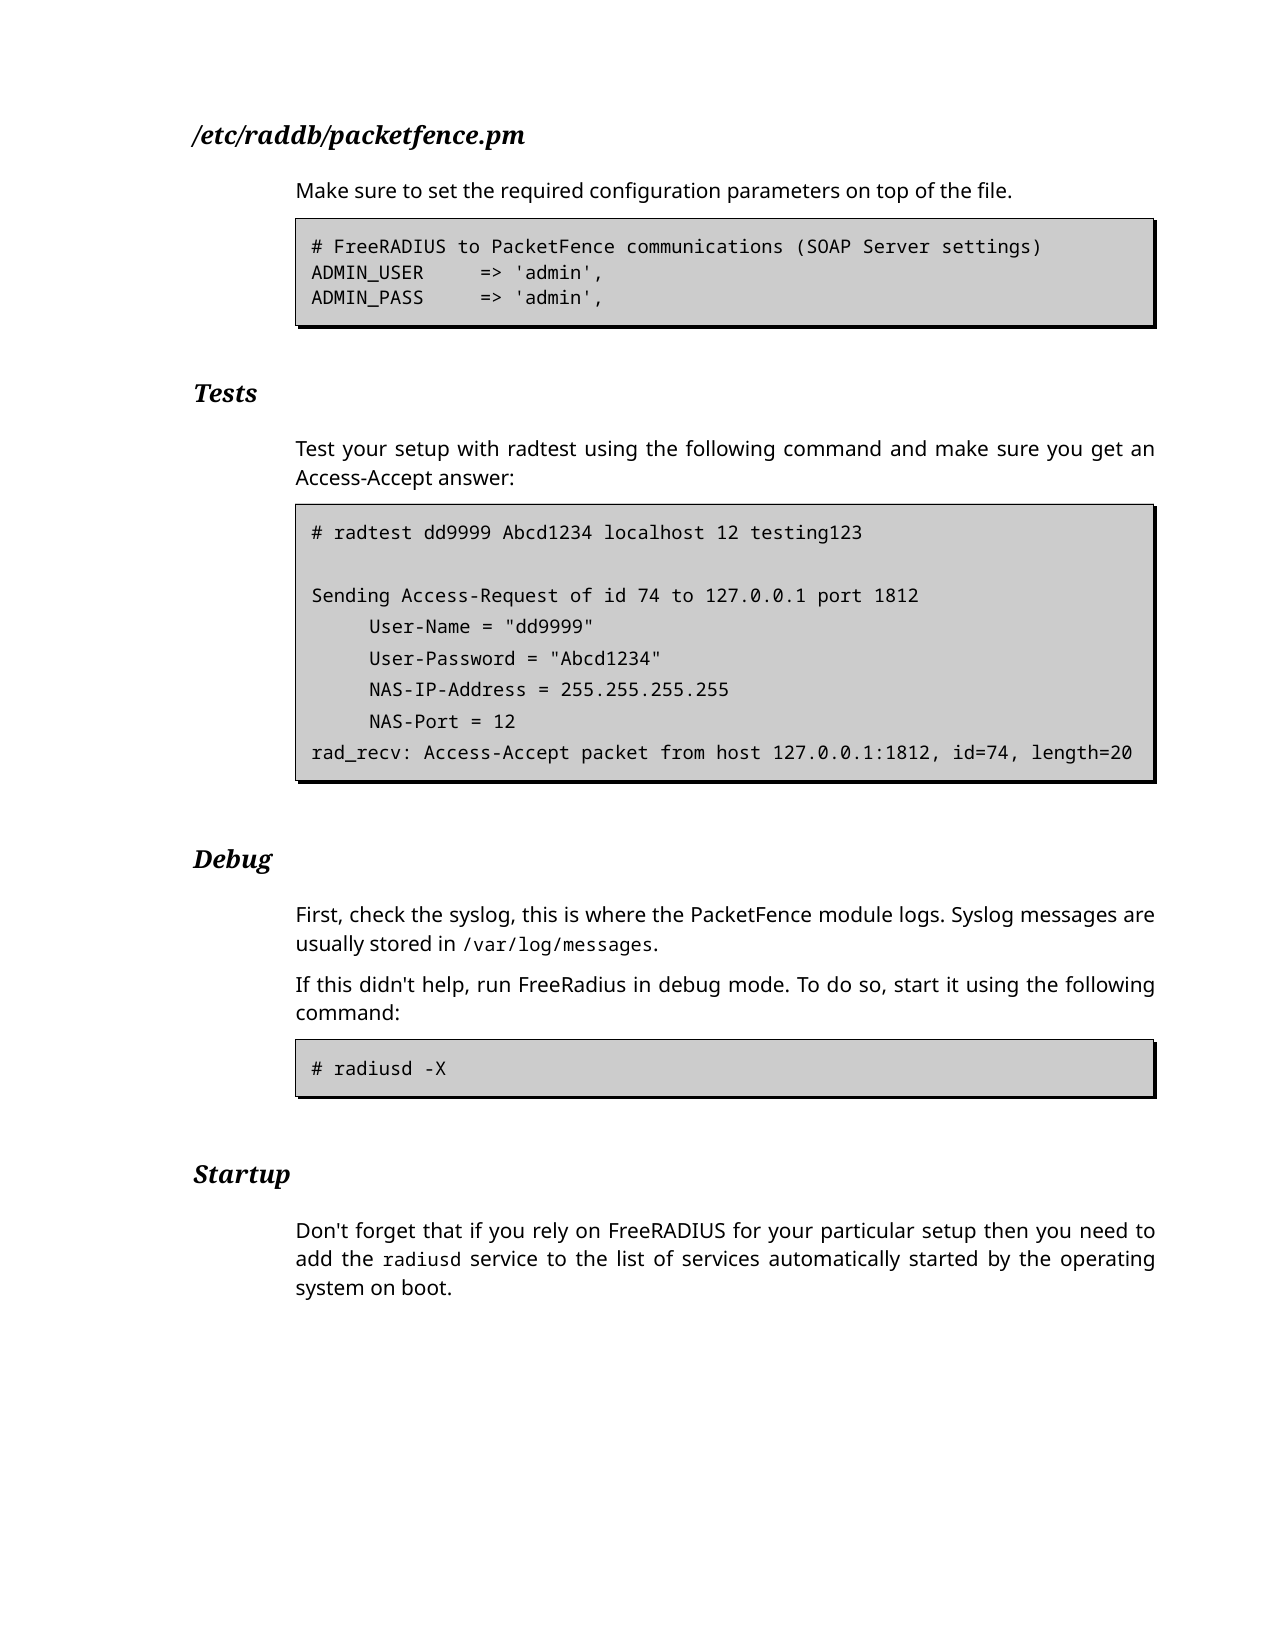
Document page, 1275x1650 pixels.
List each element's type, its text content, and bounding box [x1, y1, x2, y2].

text NAS-Port = 12 [296, 692, 1153, 724]
text # radtest dd9999 Abcd1234 localhost 12 testing123 [296, 505, 1153, 535]
subtitle Tests [156, 376, 1157, 409]
text # FreeRADIUS to PacketFence communications (SOAP Server settings) ADMIN_USER => 'admin', ADMIN_PASS => 'admin', [296, 219, 1153, 325]
text Test your setup with radtest using the following command and make sure you get an Access-Accept answer: [295, 434, 1157, 491]
text Make sure to set the required configuration parameters on top of the file. [295, 177, 1157, 205]
text Don't forget that if you rely on FreeRADIUS for your particular setup then you need to add the radiusd service to the list of services automatically started by the operating system on boot. [295, 1216, 1157, 1301]
text NAS-IP-Address = 255.255.255.255 [296, 661, 1153, 692]
subtitle Debug [156, 842, 1157, 876]
subtitle Startup [156, 1157, 1157, 1191]
text # radiusd -X [296, 1040, 1153, 1096]
text Sending Access-Request of id 74 to 127.0.0.1 port 1812 [296, 566, 1153, 598]
text If this didn't help, run FreeRadius in debug mode. To do so, start it using the following command: [295, 970, 1157, 1027]
text User-Password = "Abcd1234" [296, 629, 1153, 661]
text User-Name = "dd9999" [296, 598, 1153, 629]
text rad_recv: Access-Accept packet from host 127.0.0.1:1812, id=74, length=20 [296, 724, 1153, 780]
text First, check the syslog, this is where the PacketFence module logs. Syslog messages are usually stored in /var/log/messages. [295, 900, 1157, 957]
subtitle /etc/raddb/packetfence.pm [156, 118, 1157, 152]
